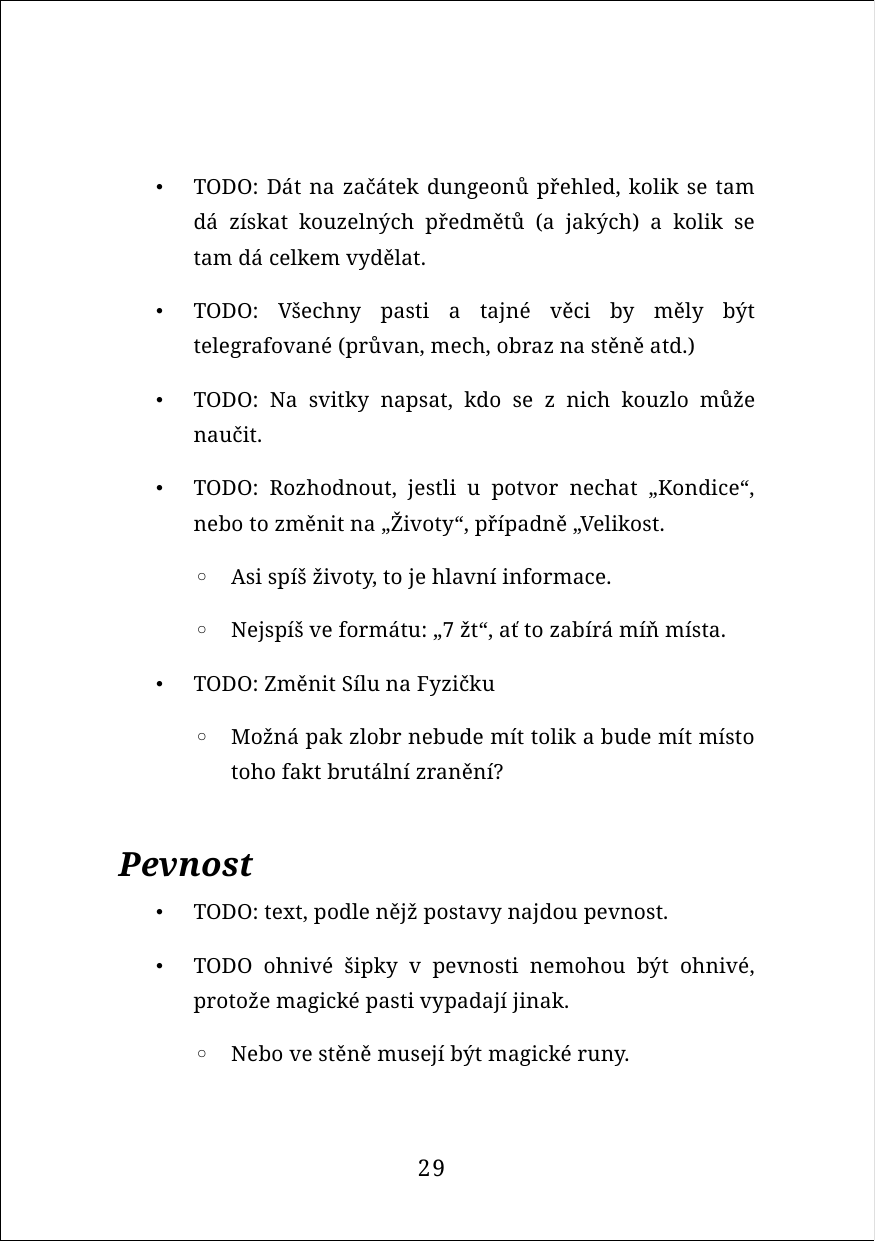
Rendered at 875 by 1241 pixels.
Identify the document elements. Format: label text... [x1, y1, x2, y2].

list Nejspíš ve formátu: „7 žt“, ať to zabírá míň místa. [193, 616, 756, 644]
list TODO: Všechny pasti a tajné věci by měly být telegrafované (průvan, mech, obraz na stěně atd.) [156, 296, 756, 360]
list TODO: Na svitky napsat, kdo se z nich kouzlo může naučit. [156, 385, 756, 449]
list TODO: text, podle nějž postavy najdou pevnost. [156, 897, 756, 926]
list Nebo ve stěně musejí být magické runy. [193, 1039, 756, 1068]
list Možná pak zlobr nebude mít tolik a bude mít místo toho fakt brutální zranění? [193, 722, 756, 786]
list TODO ohnivé šipky v pevnosti nemohou být ohnivé, protože magické pasti vypadají jinak. [156, 951, 756, 1015]
list TODO: Dát na začátek dungeonů přehled, kolik se tam dá získat kouzelných předmětů (a jakých) a kolik se tam dá celkem vydělat. [156, 172, 756, 271]
list Asi spíš životy, to je hlavní informace. [193, 562, 756, 591]
subtitle Pevnost [118, 840, 756, 886]
list TODO: Rozhodnout, jestli u potvor nechat „Kondice“, nebo to změnit na „Životy“, případně „Velikost. [156, 473, 756, 537]
list TODO: Změnit Sílu na Fyzičku [156, 669, 756, 697]
